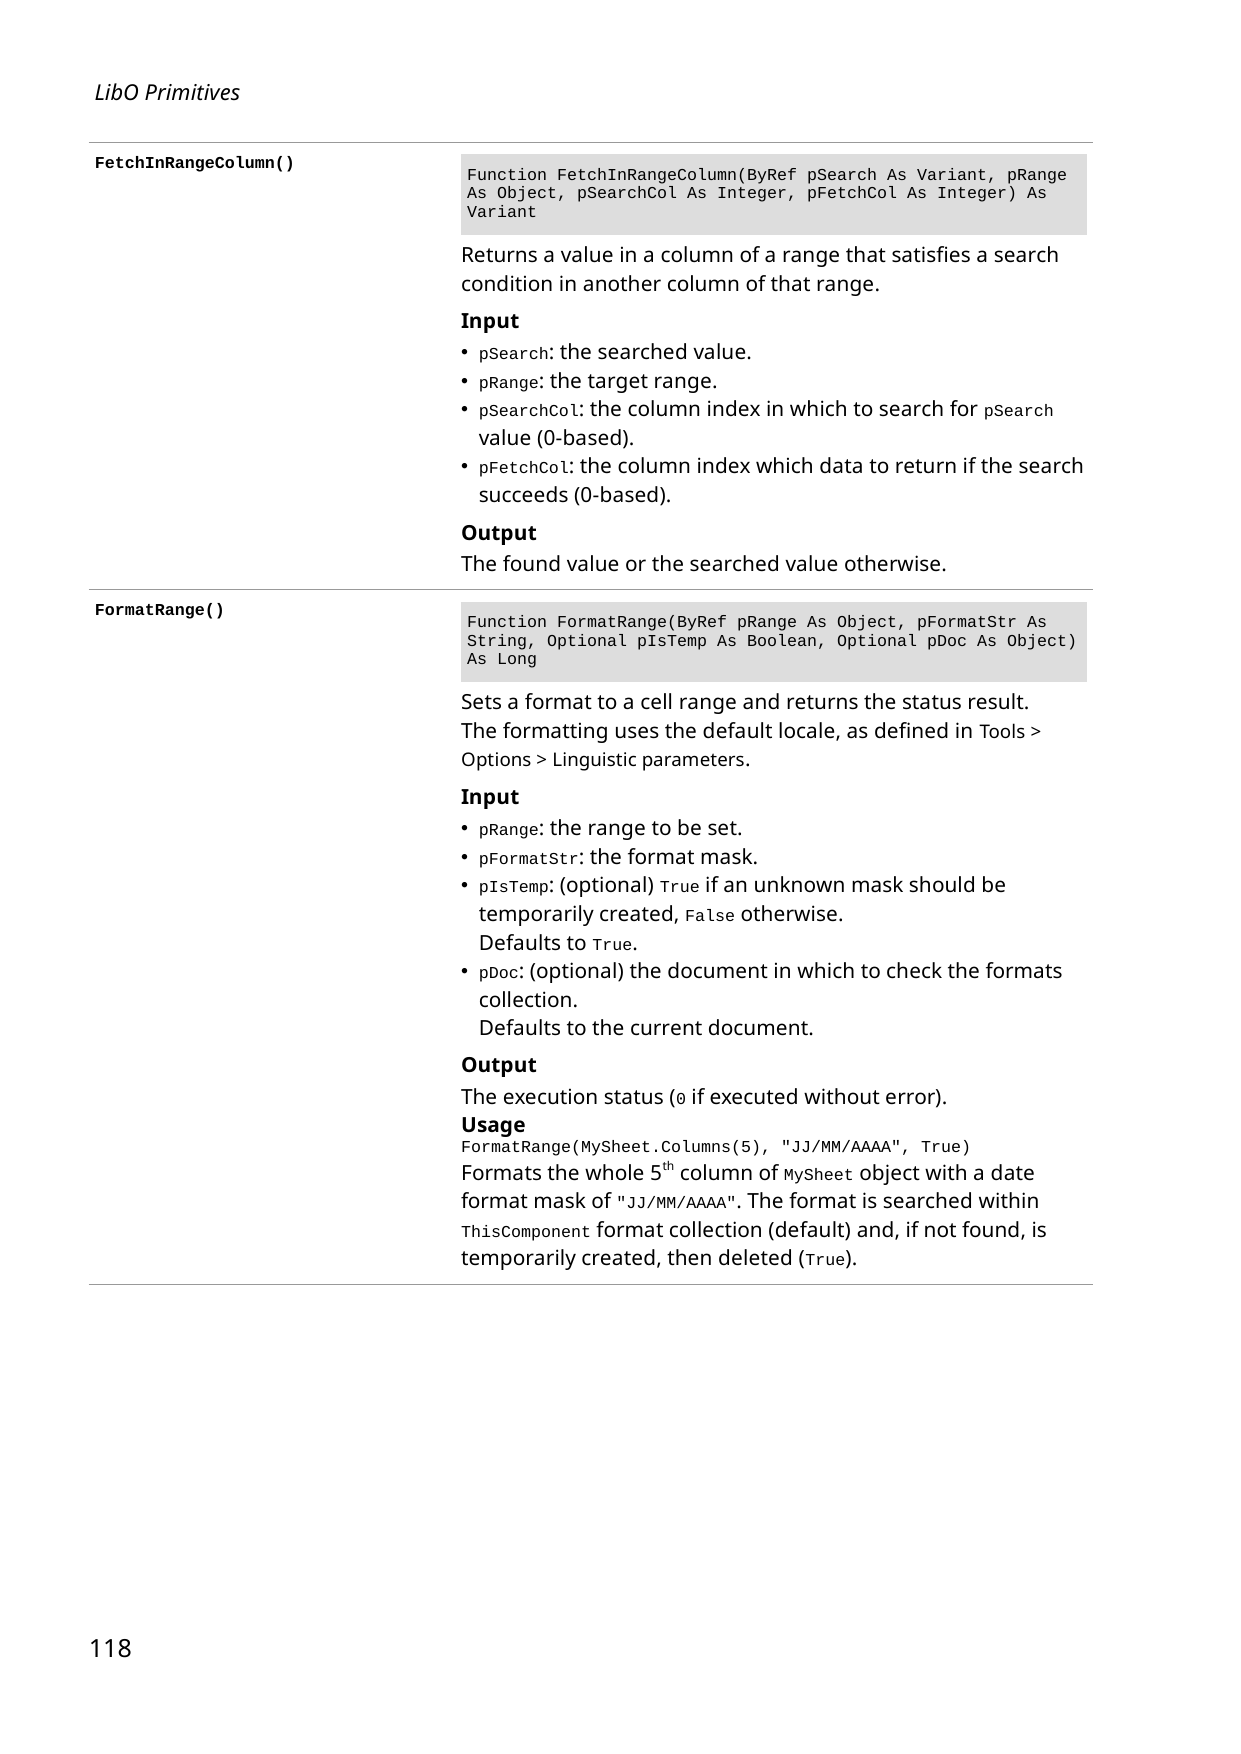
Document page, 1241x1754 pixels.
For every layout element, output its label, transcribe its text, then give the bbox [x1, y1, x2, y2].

table_cell FormatRange() [89, 590, 455, 1283]
table_cell Function FetchInRangeColumn(ByRef pSearch As Variant, pRange As Object, pSearchCol As Integer, pFetchCol As Integer) As Variant Returns a value in a column of a range that satisfies a search condition in another column of that range. Input pSearch: the searched value. pRange: the target range. pSearchCol: the column index in which to search for pSearch value (0-based). pFetchCol: the column index which data to return if the search succeeds (0-based). Output The found value or the searched value otherwise. [455, 143, 1093, 589]
table_cell FetchInRangeColumn() [89, 143, 455, 589]
table_cell Function FormatRange(ByRef pRange As Object, pFormatStr As String, Optional pIsTemp As Boolean, Optional pDoc As Object) As Long Sets a format to a cell range and returns the status result. The formatting uses the default locale, as defined in Tools > Options > Linguistic parameters. Input pRange: the range to be set. pFormatStr: the format mask. pIsTemp: (optional) True if an unknown mask should be temporarily created, False otherwise. Defaults to True. pDoc: (optional) the document in which to check the formats collection. Defaults to the current document. Output The execution status (0 if executed without error). Usage FormatRange(MySheet.Columns(5), "JJ/MM/AAAA", True) Formats the whole 5th column of MySheet object with a date format mask of "JJ/MM/AAAA". The format is searched within ThisComponent format collection (default) and, if not found, is temporarily created, then deleted (True). [455, 590, 1093, 1283]
